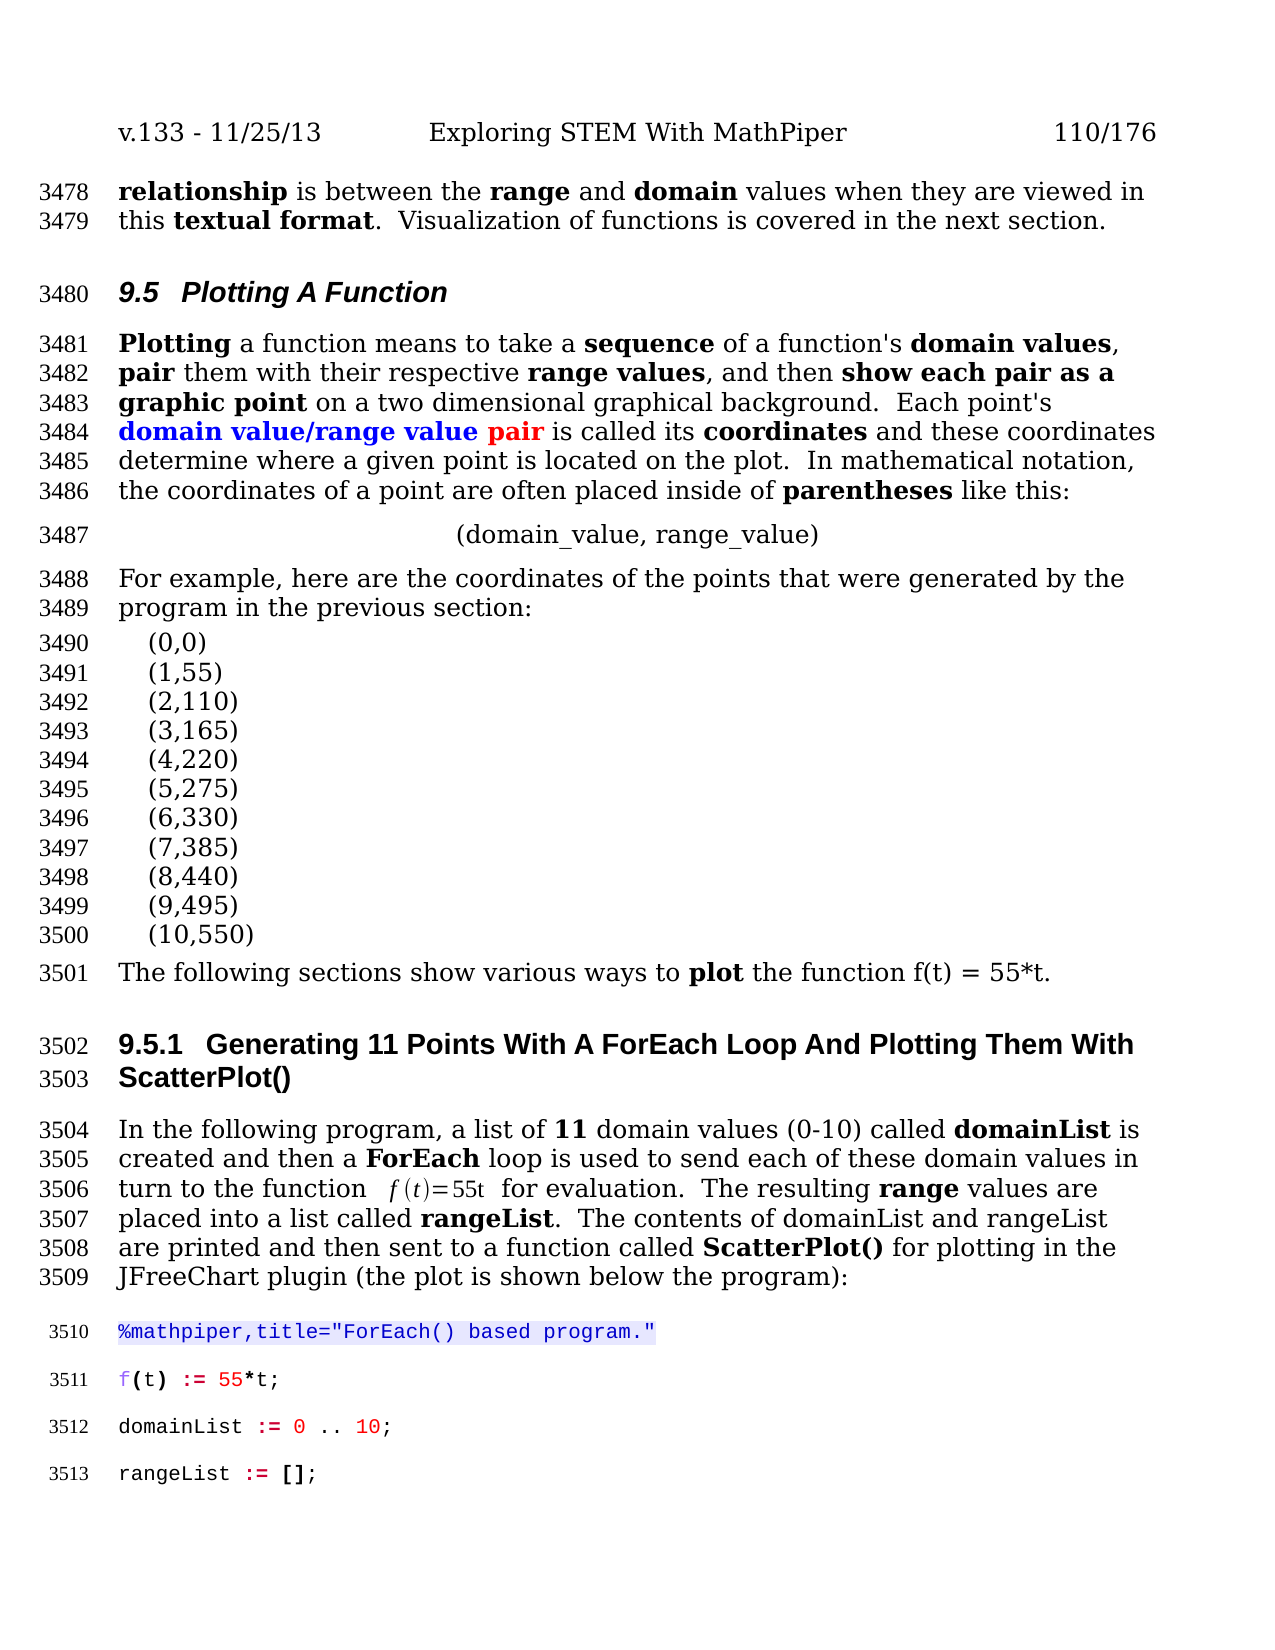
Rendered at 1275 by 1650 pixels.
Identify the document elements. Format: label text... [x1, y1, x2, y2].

text (8,440) [148, 862, 1157, 891]
text The following sections show various ways to plot the function f(t) = 55*t. [118, 958, 1157, 988]
text For example, here are the coordinates of the points that were generated by the program in the previous section: [118, 564, 1157, 623]
text %mathpiper,title="ForEach() based program." [118, 1321, 1157, 1345]
text (9,495) [148, 891, 1157, 920]
text (domain_value, range_value) [118, 520, 1157, 549]
text f(t) := 55*t; [118, 1369, 1157, 1392]
text In the following program, a list of 11 domain values (0-10) called domainList is created and then a ForEach loop is used to send each of these domain values in turn to the functionfor evaluation. The resulting range values are placed into a list called rangeList. The contents of domainList and rangeList are printed and then sent to a function called ScatterPlot() for plotting in the JFreeChart plugin (the plot is shown below the program): [118, 1115, 1157, 1292]
text (6,330) [148, 804, 1157, 833]
text relationship is between the range and domain values when they are viewed in this textual format. Visualization of functions is covered in the next section. [118, 177, 1157, 236]
text (5,275) [148, 774, 1157, 804]
text domainList := 0 .. 10; [118, 1416, 1157, 1439]
text (7,385) [148, 833, 1157, 862]
subtitle Generating 11 Points With A ForEach Loop And Plotting Them With ScatterPlot() [118, 1027, 1157, 1094]
text Plotting a function means to take a sequence of a function's domain values, pair them with their respective range values, and then show each pair as a graphic point on a two dimensional graphical background. Each point's domain value/range value pair is called its coordinates and these coordinates determine where a given point is located on the plot. In mathematical notation, the coordinates of a point are often placed inside of parentheses like this: [118, 329, 1157, 505]
text (10,550) [148, 920, 1157, 949]
text (3,165) [148, 716, 1157, 745]
text rangeList := []; [118, 1463, 1157, 1487]
text (1,55) [148, 658, 1157, 687]
text (4,220) [148, 745, 1157, 774]
text (2,110) [148, 687, 1157, 716]
subtitle Plotting A Function [118, 274, 1157, 308]
text (0,0) [148, 629, 1157, 658]
